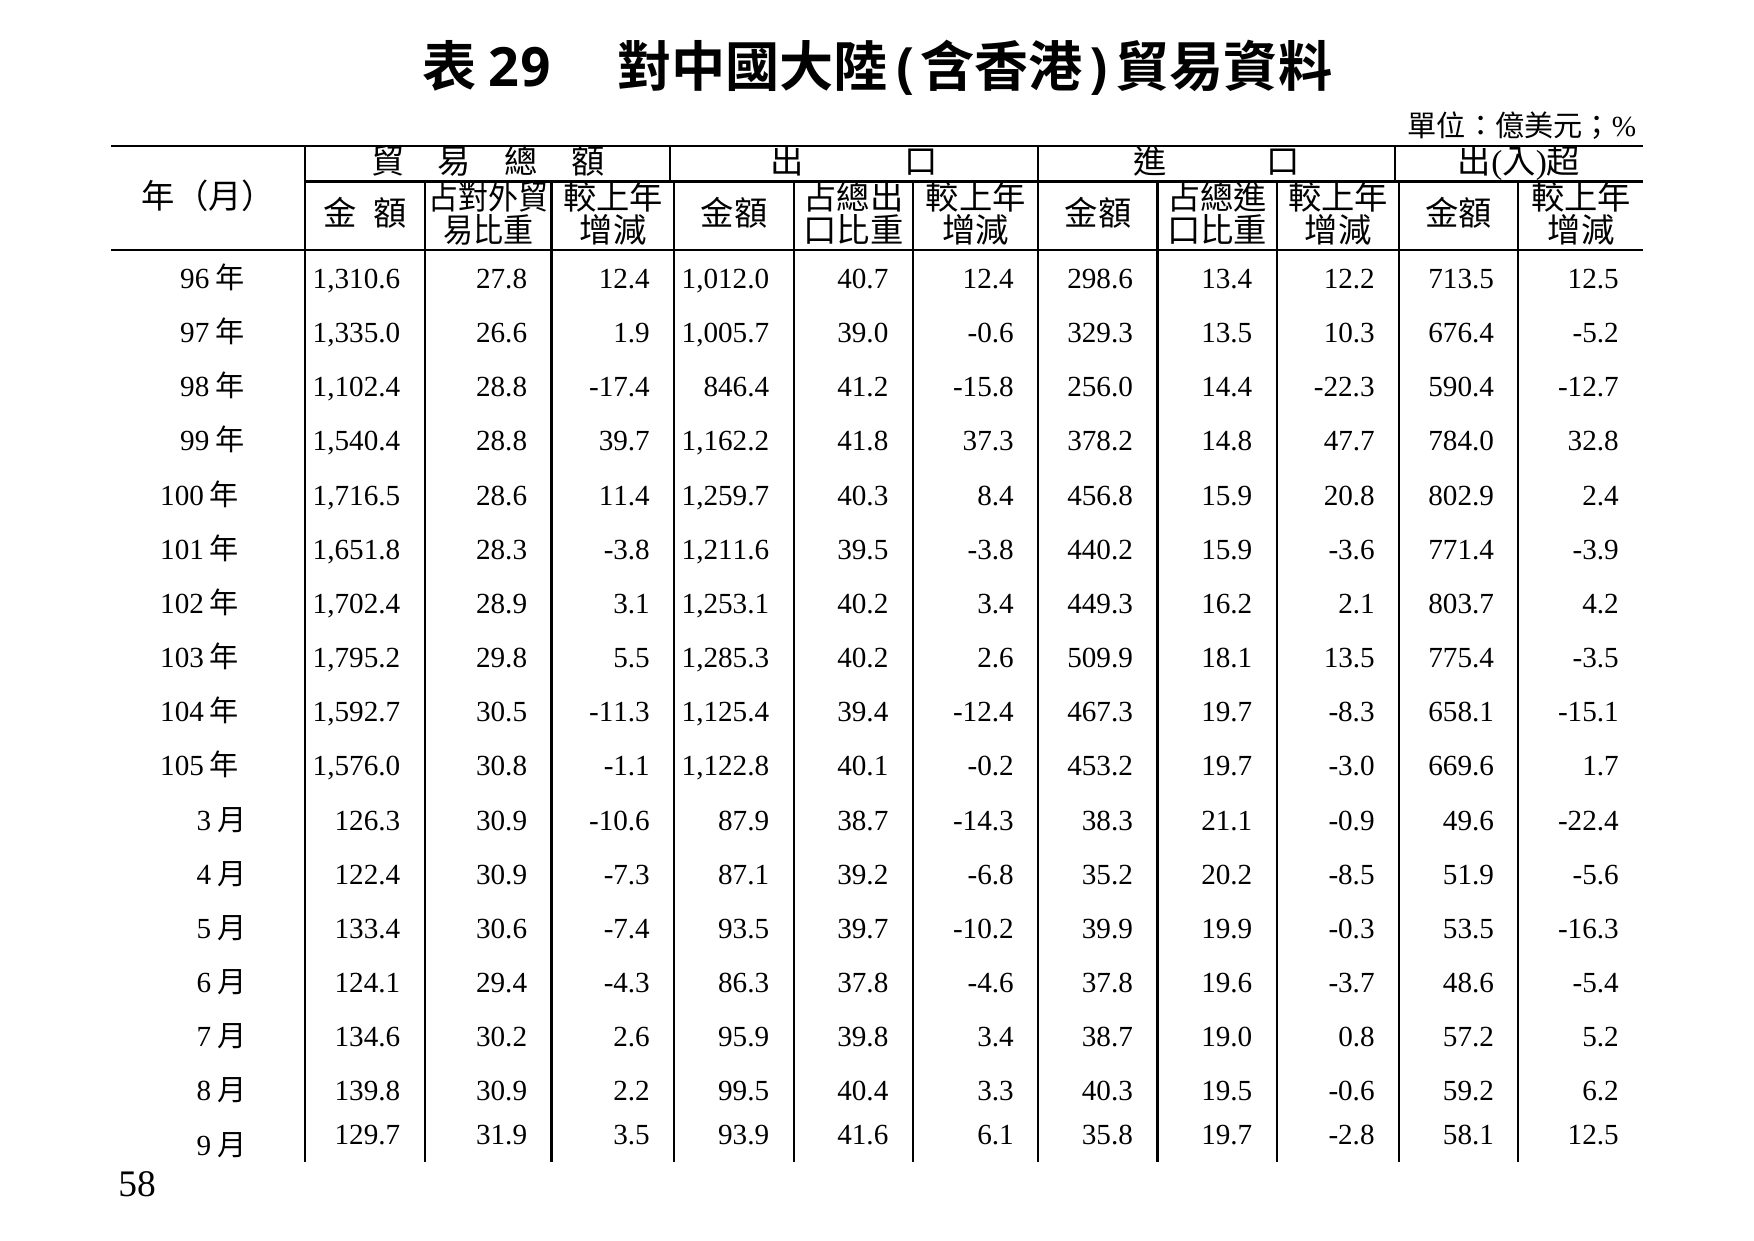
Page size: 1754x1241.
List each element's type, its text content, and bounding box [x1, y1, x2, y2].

table_cell 8.4 [914, 468, 1037, 522]
table_cell 105年 [111, 739, 304, 793]
table_cell 1,540.4 [306, 414, 424, 468]
table_cell 21.1 [1159, 793, 1276, 847]
table_cell 2.4 [1519, 468, 1643, 522]
table_header 出(入)超 [1396, 147, 1643, 180]
table_cell -3.6 [1278, 522, 1398, 576]
table_cell 8月 [111, 1064, 304, 1118]
table_cell 58.1 [1400, 1118, 1517, 1162]
table_cell 13.5 [1159, 305, 1276, 359]
table_cell 4月 [111, 847, 304, 901]
table_cell 590.4 [1400, 360, 1517, 414]
table_cell 803.7 [1400, 576, 1517, 630]
table_cell 3.3 [914, 1064, 1037, 1118]
table_cell 456.8 [1039, 468, 1156, 522]
table_cell 453.2 [1039, 739, 1156, 793]
table_cell 35.8 [1039, 1118, 1156, 1162]
table_cell -14.3 [914, 793, 1037, 847]
table_cell 27.8 [426, 251, 550, 305]
table_cell -10.2 [914, 901, 1037, 955]
table_cell 3.4 [914, 576, 1037, 630]
table_cell 9月 [111, 1118, 304, 1162]
table_cell 509.9 [1039, 630, 1156, 684]
table_cell 102年 [111, 576, 304, 630]
table_cell 金額 [1039, 183, 1156, 249]
table_cell 129.7 [306, 1118, 424, 1162]
table_cell 87.9 [675, 793, 793, 847]
table_header 進 口 [1039, 147, 1394, 180]
table_cell 3.1 [553, 576, 673, 630]
table_cell 1,253.1 [675, 576, 793, 630]
table_cell 38.7 [1039, 1010, 1156, 1064]
table_cell -3.8 [553, 522, 673, 576]
table_cell 30.8 [426, 739, 550, 793]
table_cell 95.9 [675, 1010, 793, 1064]
table_cell 2.1 [1278, 576, 1398, 630]
table_cell 金額 [1400, 183, 1517, 249]
table_cell 32.8 [1519, 414, 1643, 468]
table_cell 19.0 [1159, 1010, 1276, 1064]
table_cell 1,576.0 [306, 739, 424, 793]
table_cell 11.4 [553, 468, 673, 522]
table_cell 26.6 [426, 305, 550, 359]
table_cell 124.1 [306, 955, 424, 1009]
table_cell 1,102.4 [306, 360, 424, 414]
table_cell 金 額 [306, 183, 424, 249]
table_cell 13.5 [1278, 630, 1398, 684]
table_cell 122.4 [306, 847, 424, 901]
table_cell -4.3 [553, 955, 673, 1009]
table_cell 39.4 [795, 685, 912, 739]
table_cell 1.9 [553, 305, 673, 359]
table_cell -0.6 [914, 305, 1037, 359]
table_cell -10.6 [553, 793, 673, 847]
table_cell 20.2 [1159, 847, 1276, 901]
table_cell -5.4 [1519, 955, 1643, 1009]
table_cell 19.6 [1159, 955, 1276, 1009]
table_cell -15.8 [914, 360, 1037, 414]
table_cell -3.9 [1519, 522, 1643, 576]
table_cell -3.7 [1278, 955, 1398, 1009]
table_cell 較上年 增減 [553, 183, 673, 249]
table_cell 40.3 [1039, 1064, 1156, 1118]
subtitle 表29 對中國大陸(含香港)貿易資料 [118, 24, 1636, 103]
table_cell -8.3 [1278, 685, 1398, 739]
table_cell 440.2 [1039, 522, 1156, 576]
table_cell 96年 [111, 251, 304, 305]
table_cell 48.6 [1400, 955, 1517, 1009]
table_cell 31.9 [426, 1118, 550, 1162]
table_cell 19.5 [1159, 1064, 1276, 1118]
table_cell 較上年 增減 [914, 183, 1037, 249]
table_cell 19.7 [1159, 1118, 1276, 1162]
table_cell 1,211.6 [675, 522, 793, 576]
table_cell -6.8 [914, 847, 1037, 901]
table_cell 713.5 [1400, 251, 1517, 305]
table_cell 103年 [111, 630, 304, 684]
table_cell -0.3 [1278, 901, 1398, 955]
table_cell 19.7 [1159, 739, 1276, 793]
table_cell 57.2 [1400, 1010, 1517, 1064]
table_cell -8.5 [1278, 847, 1398, 901]
table_cell 378.2 [1039, 414, 1156, 468]
table_cell -3.5 [1519, 630, 1643, 684]
table_cell 1,005.7 [675, 305, 793, 359]
table_cell 30.6 [426, 901, 550, 955]
table_cell -22.4 [1519, 793, 1643, 847]
table_cell 1,702.4 [306, 576, 424, 630]
table_cell 104年 [111, 685, 304, 739]
table_cell 126.3 [306, 793, 424, 847]
table_cell 39.2 [795, 847, 912, 901]
text 單位：億美元；% [118, 103, 1636, 145]
table_cell 38.3 [1039, 793, 1156, 847]
table_cell 12.5 [1519, 1118, 1643, 1162]
table_cell 467.3 [1039, 685, 1156, 739]
table_cell -16.3 [1519, 901, 1643, 955]
table_cell -0.9 [1278, 793, 1398, 847]
table_cell 134.6 [306, 1010, 424, 1064]
table_cell 40.2 [795, 576, 912, 630]
table_cell 1,125.4 [675, 685, 793, 739]
table_cell 6月 [111, 955, 304, 1009]
table_cell 139.8 [306, 1064, 424, 1118]
table_cell -7.4 [553, 901, 673, 955]
table_cell 1,012.0 [675, 251, 793, 305]
table_cell 6.2 [1519, 1064, 1643, 1118]
table_cell 676.4 [1400, 305, 1517, 359]
table_cell 1,651.8 [306, 522, 424, 576]
table_cell 256.0 [1039, 360, 1156, 414]
table_cell 28.8 [426, 360, 550, 414]
table_cell 16.2 [1159, 576, 1276, 630]
table_cell 37.8 [795, 955, 912, 1009]
table_cell 1,162.2 [675, 414, 793, 468]
table_cell 14.4 [1159, 360, 1276, 414]
table_cell 99.5 [675, 1064, 793, 1118]
table_cell 10.3 [1278, 305, 1398, 359]
table_cell 39.7 [795, 901, 912, 955]
table_cell 39.8 [795, 1010, 912, 1064]
table_cell 41.8 [795, 414, 912, 468]
table_cell 較上年 增減 [1519, 183, 1643, 249]
table_cell 2.2 [553, 1064, 673, 1118]
table_cell 35.2 [1039, 847, 1156, 901]
table_cell 12.2 [1278, 251, 1398, 305]
table_cell 5.2 [1519, 1010, 1643, 1064]
table_cell 14.8 [1159, 414, 1276, 468]
table_cell 金額 [675, 183, 793, 249]
table_cell 15.9 [1159, 522, 1276, 576]
table_cell 38.7 [795, 793, 912, 847]
table_cell 100年 [111, 468, 304, 522]
table_header 年（月） [111, 147, 304, 249]
table_cell -0.6 [1278, 1064, 1398, 1118]
table_header 貿 易 總 額 [306, 147, 669, 180]
table_cell 3月 [111, 793, 304, 847]
table_cell 97年 [111, 305, 304, 359]
table_cell 1,795.2 [306, 630, 424, 684]
table_cell 30.9 [426, 1064, 550, 1118]
table_cell -7.3 [553, 847, 673, 901]
table_cell 39.7 [553, 414, 673, 468]
table_cell 39.9 [1039, 901, 1156, 955]
table_cell 40.1 [795, 739, 912, 793]
table_cell 18.1 [1159, 630, 1276, 684]
table_cell 846.4 [675, 360, 793, 414]
table_cell 28.9 [426, 576, 550, 630]
table_cell 40.3 [795, 468, 912, 522]
table_cell -12.4 [914, 685, 1037, 739]
table_cell 5.5 [553, 630, 673, 684]
table_cell 784.0 [1400, 414, 1517, 468]
table_cell 99年 [111, 414, 304, 468]
table_cell 3.4 [914, 1010, 1037, 1064]
table_cell 86.3 [675, 955, 793, 1009]
table_cell 29.4 [426, 955, 550, 1009]
table_cell 1.7 [1519, 739, 1643, 793]
table_cell 30.9 [426, 793, 550, 847]
table_cell 1,335.0 [306, 305, 424, 359]
table_cell 298.6 [1039, 251, 1156, 305]
table_cell 669.6 [1400, 739, 1517, 793]
table_cell 1,285.3 [675, 630, 793, 684]
table_cell 87.1 [675, 847, 793, 901]
table_cell 39.5 [795, 522, 912, 576]
table_cell 329.3 [1039, 305, 1156, 359]
table_cell 771.4 [1400, 522, 1517, 576]
table_cell 98年 [111, 360, 304, 414]
table_cell 13.4 [1159, 251, 1276, 305]
table_cell 1,716.5 [306, 468, 424, 522]
table_cell 12.4 [914, 251, 1037, 305]
table_cell 占總出口比重 [795, 183, 912, 249]
table_cell 59.2 [1400, 1064, 1517, 1118]
table_cell 53.5 [1400, 901, 1517, 955]
table_cell 40.2 [795, 630, 912, 684]
table_cell 7月 [111, 1010, 304, 1064]
table_cell 15.9 [1159, 468, 1276, 522]
table_cell -2.8 [1278, 1118, 1398, 1162]
table_cell 3.5 [553, 1118, 673, 1162]
table_cell 12.5 [1519, 251, 1643, 305]
table_cell 30.9 [426, 847, 550, 901]
table_cell 449.3 [1039, 576, 1156, 630]
table_cell -3.0 [1278, 739, 1398, 793]
table_cell 占總進口比重 [1159, 183, 1276, 249]
table_cell 93.9 [675, 1118, 793, 1162]
table_cell 2.6 [553, 1010, 673, 1064]
table_cell 93.5 [675, 901, 793, 955]
table_cell 28.8 [426, 414, 550, 468]
table_cell 30.2 [426, 1010, 550, 1064]
table_cell -17.4 [553, 360, 673, 414]
table_cell 41.2 [795, 360, 912, 414]
table_cell 41.6 [795, 1118, 912, 1162]
table_cell 1,310.6 [306, 251, 424, 305]
table_cell 30.5 [426, 685, 550, 739]
table_cell 37.3 [914, 414, 1037, 468]
table_cell 133.4 [306, 901, 424, 955]
table_cell 775.4 [1400, 630, 1517, 684]
table_cell -22.3 [1278, 360, 1398, 414]
table_cell 占對外貿易比重 [426, 183, 550, 249]
table_cell 47.7 [1278, 414, 1398, 468]
table_cell 28.6 [426, 468, 550, 522]
table_cell -11.3 [553, 685, 673, 739]
table_cell 1,592.7 [306, 685, 424, 739]
table_cell 12.4 [553, 251, 673, 305]
table_cell 658.1 [1400, 685, 1517, 739]
table_cell 37.8 [1039, 955, 1156, 1009]
table_cell -4.6 [914, 955, 1037, 1009]
table_cell 6.1 [914, 1118, 1037, 1162]
table_cell -1.1 [553, 739, 673, 793]
table_cell -5.2 [1519, 305, 1643, 359]
table_cell 29.8 [426, 630, 550, 684]
table_cell -12.7 [1519, 360, 1643, 414]
table_cell 51.9 [1400, 847, 1517, 901]
table_cell 較上年 增減 [1278, 183, 1398, 249]
table_cell 101年 [111, 522, 304, 576]
table_header 出 口 [671, 147, 1037, 180]
table_cell 49.6 [1400, 793, 1517, 847]
table_cell 39.0 [795, 305, 912, 359]
table_cell 19.9 [1159, 901, 1276, 955]
table_cell 2.6 [914, 630, 1037, 684]
table_cell -5.6 [1519, 847, 1643, 901]
table_cell 802.9 [1400, 468, 1517, 522]
table_cell -3.8 [914, 522, 1037, 576]
table_cell 19.7 [1159, 685, 1276, 739]
table_cell 5月 [111, 901, 304, 955]
table_cell 40.4 [795, 1064, 912, 1118]
table_cell -15.1 [1519, 685, 1643, 739]
table_cell 20.8 [1278, 468, 1398, 522]
table_cell 4.2 [1519, 576, 1643, 630]
table_cell 1,122.8 [675, 739, 793, 793]
table_cell 0.8 [1278, 1010, 1398, 1064]
table_cell 28.3 [426, 522, 550, 576]
table_cell 40.7 [795, 251, 912, 305]
table_cell 1,259.7 [675, 468, 793, 522]
table_cell -0.2 [914, 739, 1037, 793]
